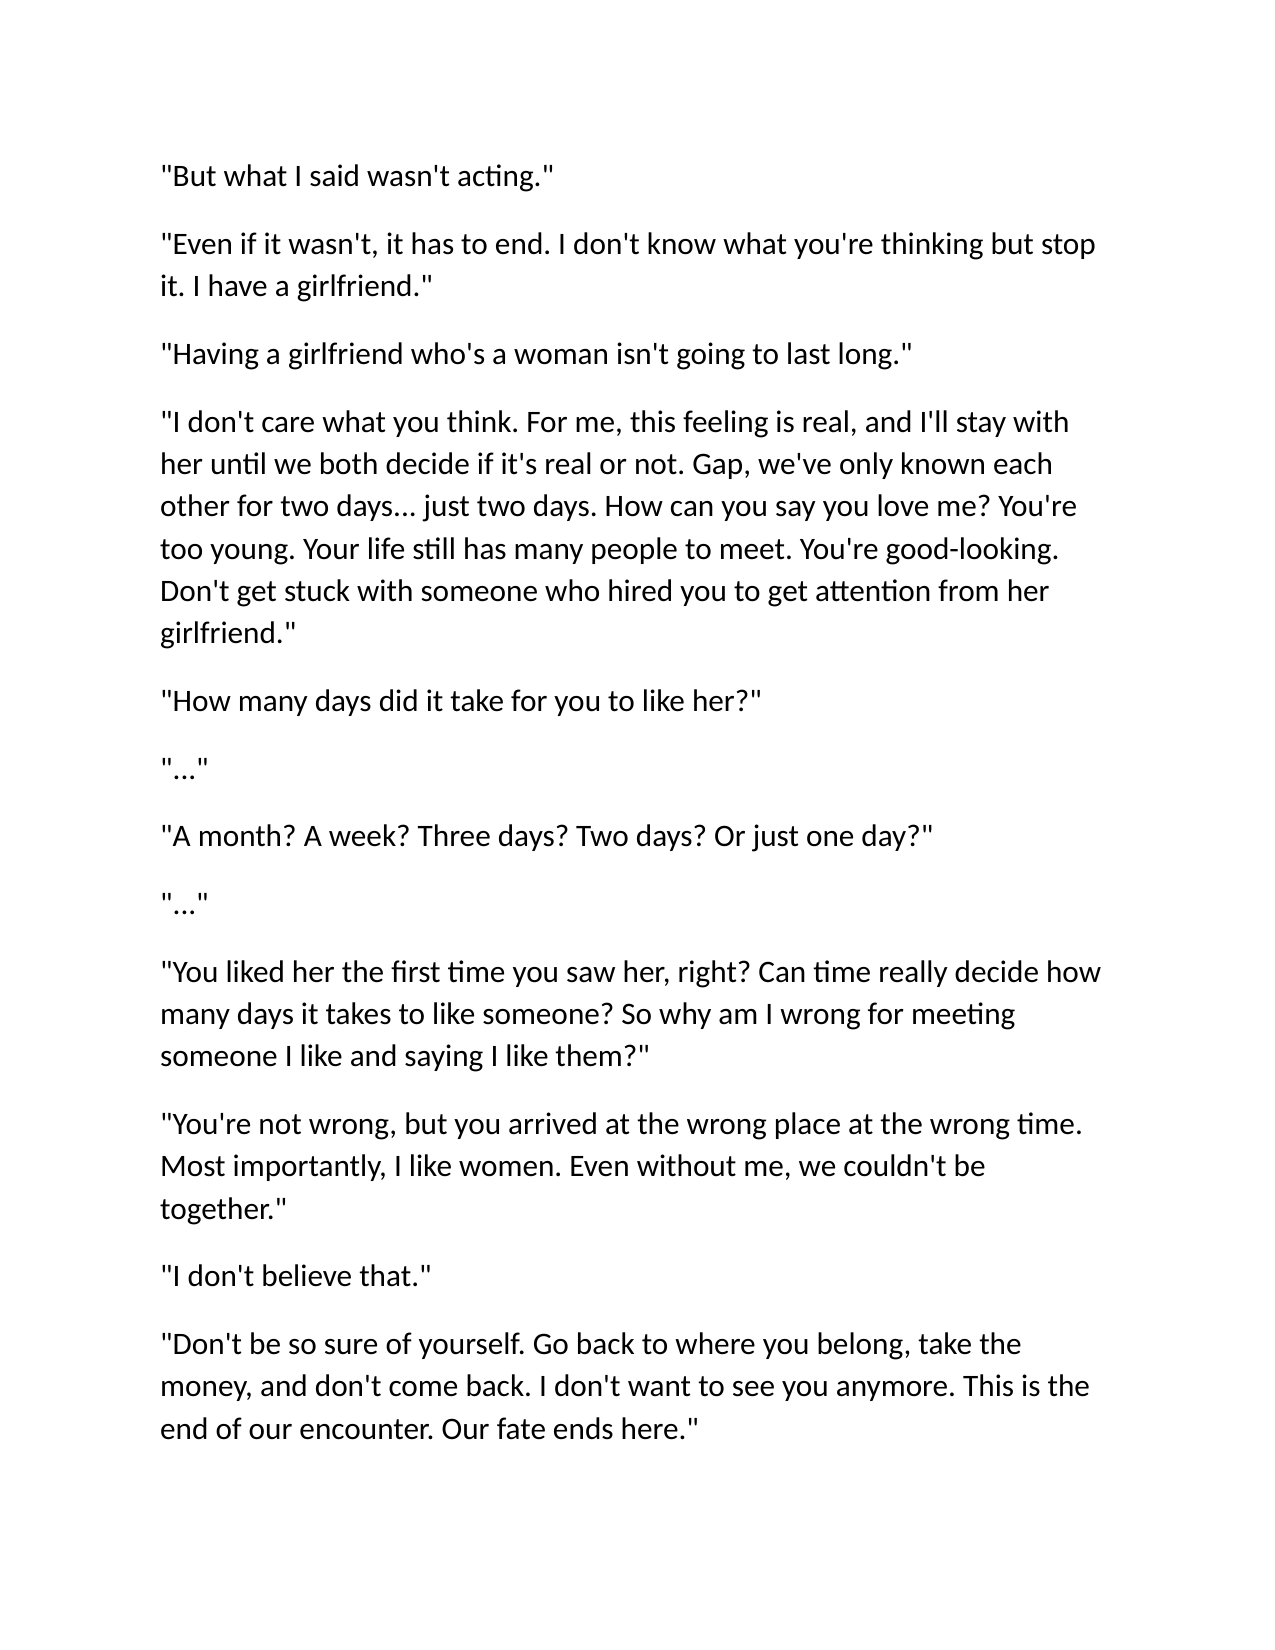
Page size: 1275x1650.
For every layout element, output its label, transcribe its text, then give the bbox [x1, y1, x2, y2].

text "A month? A week? Three days? Two days? Or just one day?" [160, 816, 1113, 854]
text "I don't care what you think. For me, this feeling is real, and I'll stay with her until we both decide if it's real or not. Gap, we've only known each other for two days... just two days. How can you say you love me? You're too young. Your life still has many people to meet. You're good-looking. Don't get stuck with someone who hired you to get attention from her girlfriend." [160, 402, 1113, 651]
text "Even if it wasn't, it has to end. I don't know what you're thinking but stop it. I have a girlfriend." [160, 224, 1113, 304]
text "Having a girlfriend who's a woman isn't going to last long." [160, 334, 1113, 372]
text "I don't believe that." [160, 1256, 1113, 1294]
text Most importantly, I like women. Even without me, we couldn't be together." [160, 1146, 1113, 1227]
text "Don't be so sure of yourself. Go back to where you belong, take the money, and don't come back. I don't want to see you anymore. This is the end of our encounter. Our fate ends here." [160, 1324, 1113, 1447]
text "How many days did it take for you to like her?" [160, 681, 1113, 719]
text "But what I said wasn't acting." [160, 156, 1113, 194]
text "You're not wrong, but you arrived at the wrong place at the wrong time. [160, 1104, 1113, 1142]
text "You liked her the first time you saw her, right? Can time really decide how many days it takes to like someone? So why am I wrong for meeting someone I like and saying I like them?" [160, 952, 1113, 1074]
text "..." [160, 749, 1113, 787]
text "..." [160, 884, 1113, 922]
